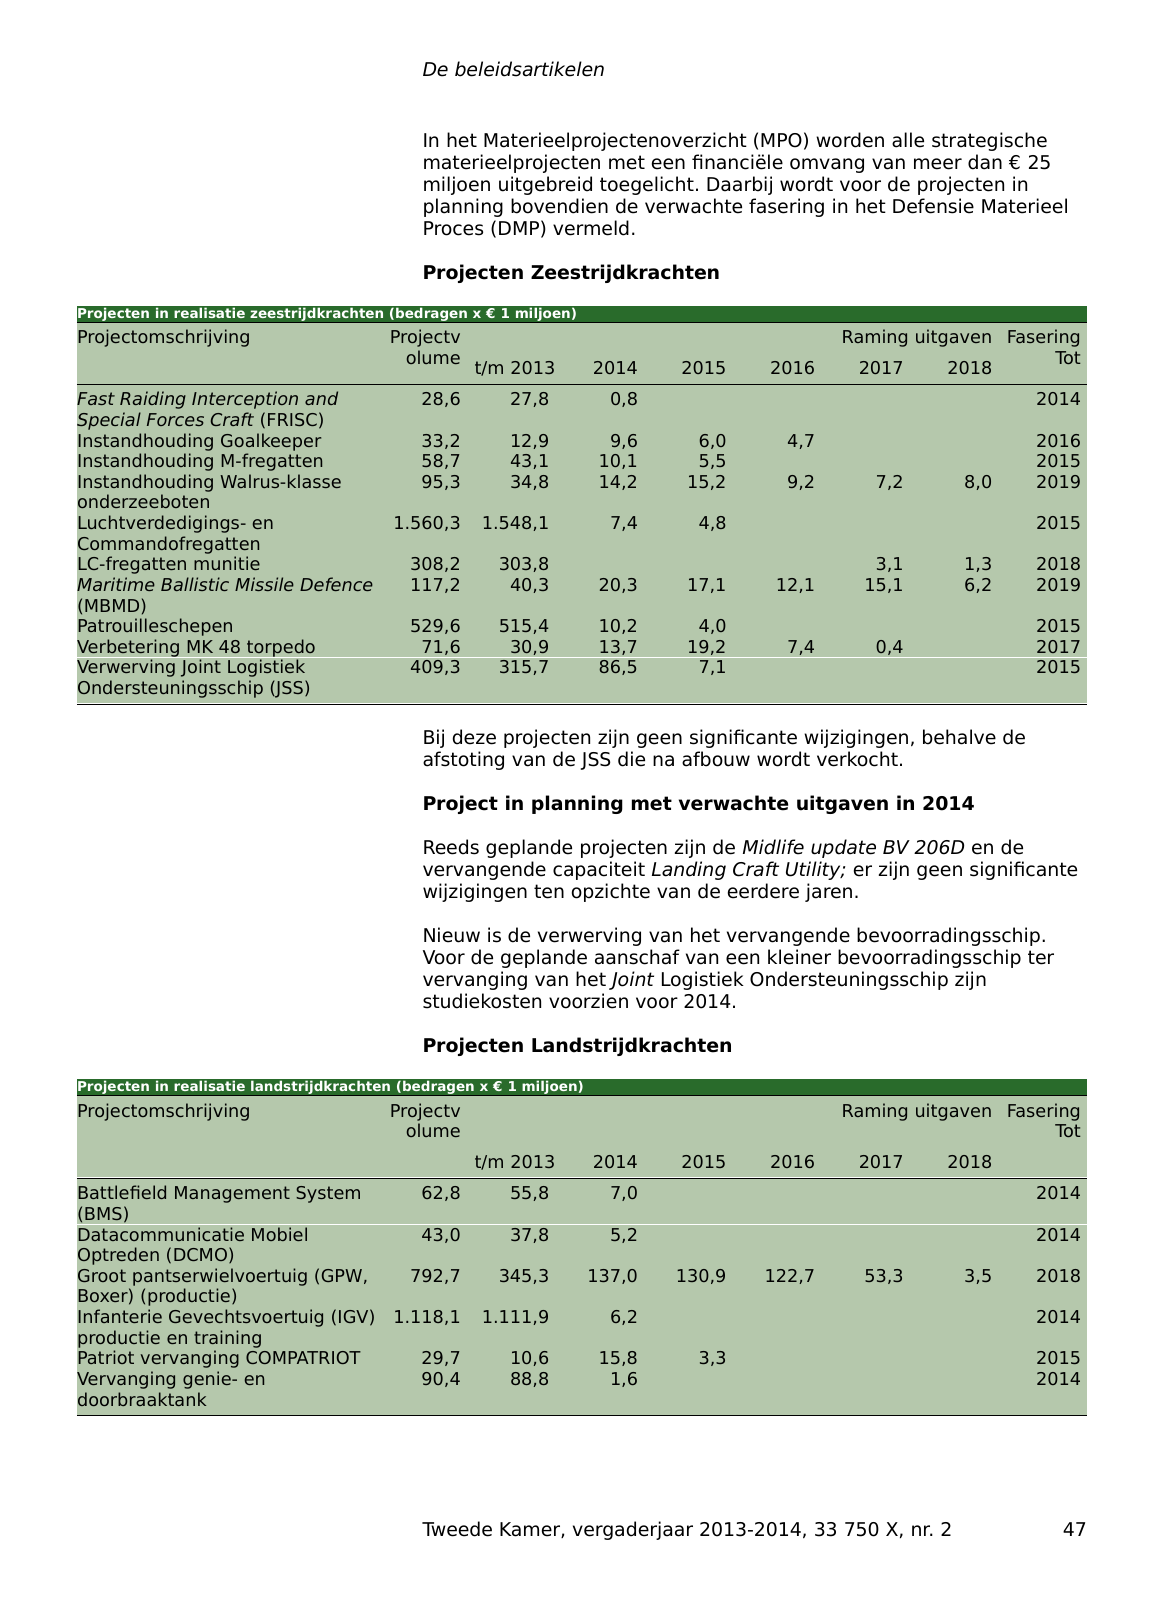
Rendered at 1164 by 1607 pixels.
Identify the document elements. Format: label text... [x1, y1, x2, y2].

text Reeds geplande projecten zijn de Midlife update BV 206D en de vervangende capaciteit Landing Craft Utility; er zijn geen significante wijzigingen ten opzichte van de eerdere jaren. [422, 837, 1087, 903]
table_cell 10,1 [555, 451, 644, 472]
table_cell [821, 1179, 909, 1224]
table_cell 7,4 [555, 513, 644, 554]
table_cell [909, 1225, 998, 1266]
table_cell Patriot vervanging COMPATRIOT [77, 1348, 378, 1369]
table_cell [821, 1348, 909, 1369]
table_cell [732, 1369, 821, 1415]
table_cell 95,3 [378, 472, 466, 513]
table_cell 12,1 [732, 575, 821, 616]
table_cell [644, 385, 732, 431]
table_cell 2017 [821, 353, 909, 384]
table_cell [644, 1225, 732, 1266]
table_cell 308,2 [378, 554, 466, 575]
table_cell [909, 451, 998, 472]
table_cell [644, 1179, 732, 1224]
table_cell [998, 1146, 1087, 1177]
table_cell 3,5 [909, 1266, 998, 1307]
table_cell Verbetering MK 48 torpedo [77, 637, 378, 657]
table_cell 12,9 [466, 431, 555, 451]
table_cell 529,6 [378, 616, 466, 637]
table_cell [732, 451, 821, 472]
table_cell [821, 616, 909, 637]
table_cell 2018 [909, 353, 998, 384]
table_cell [821, 513, 909, 554]
table_cell Datacommunicatie Mobiel Optreden (DCMO) [77, 1225, 378, 1266]
table_cell [821, 451, 909, 472]
table_cell 3,3 [644, 1348, 732, 1369]
table_cell 2016 [732, 353, 821, 384]
table_cell 137,0 [555, 1266, 644, 1307]
table_cell 2015 [998, 451, 1087, 472]
table_header Projecten in realisatie zeestrijdkrachten (bedragen x € 1 miljoen) [77, 306, 1087, 322]
table_cell 2018 [909, 1146, 998, 1177]
table_cell 10,6 [466, 1348, 555, 1369]
table_cell 1.118,1 [378, 1307, 466, 1348]
table_cell 1.560,3 [378, 513, 466, 554]
table_cell 130,9 [644, 1266, 732, 1307]
table_cell 2016 [732, 1146, 821, 1177]
table_cell Instandhouding Goalkeeper [77, 431, 378, 451]
table_cell [909, 1369, 998, 1415]
table_cell 19,2 [644, 637, 732, 657]
table_cell t/m 2013 [466, 1146, 555, 1177]
table_cell [909, 1179, 998, 1224]
table_cell [821, 1307, 909, 1348]
table_cell 2017 [998, 637, 1087, 657]
table_cell 122,7 [732, 1266, 821, 1307]
table_cell [644, 1307, 732, 1348]
table_cell 2019 [998, 575, 1087, 616]
table_cell 33,2 [378, 431, 466, 451]
table_cell 0,8 [555, 385, 644, 431]
table_cell 53,3 [821, 1266, 909, 1307]
table_cell [732, 385, 821, 431]
table_cell 4,0 [644, 616, 732, 637]
table_cell 2018 [998, 554, 1087, 575]
table_cell 15,1 [821, 575, 909, 616]
table_cell 2019 [998, 472, 1087, 513]
table_cell 30,9 [466, 637, 555, 657]
table_cell 2014 [998, 385, 1087, 431]
table_cell 2015 [644, 353, 732, 384]
table_cell Groot pantserwielvoertuig (GPW, Boxer) (productie) [77, 1266, 378, 1307]
table_cell 117,2 [378, 575, 466, 616]
table_cell 303,8 [466, 554, 555, 575]
table_cell 315,7 [466, 658, 555, 703]
table_cell 40,3 [466, 575, 555, 616]
table_cell [644, 554, 732, 575]
table_cell 15,2 [644, 472, 732, 513]
table_cell 515,4 [466, 616, 555, 637]
table_cell 9,6 [555, 431, 644, 451]
table_cell Battlefield Management System (BMS) [77, 1179, 378, 1224]
table_cell [732, 554, 821, 575]
table_cell LC-fregatten munitie [77, 554, 378, 575]
text Bij deze projecten zijn geen significante wijzigingen, behalve de afstoting van de JSS die na afbouw wordt verkocht. [422, 727, 1087, 771]
table_cell 7,0 [555, 1179, 644, 1224]
text In het Materieelprojectenoverzicht (MPO) worden alle strategische materieelprojecten met een financiële omvang van meer dan € 25 miljoen uitgebreid toegelicht. Daarbij wordt voor de projecten in planning bovendien de verwachte fasering in het Defensie Materieel Proces (DMP) vermeld. [422, 130, 1087, 240]
table_cell Maritime Ballistic Missile Defence (MBMD) [77, 575, 378, 616]
table_cell 17,1 [644, 575, 732, 616]
table_cell 88,8 [466, 1369, 555, 1415]
table_cell 2015 [998, 658, 1087, 703]
table_cell 1,3 [909, 554, 998, 575]
table_cell 62,8 [378, 1179, 466, 1224]
table_cell 4,7 [732, 431, 821, 451]
table_cell 792,7 [378, 1266, 466, 1307]
table_cell 0,4 [821, 637, 909, 657]
table_cell Projectvolume [378, 323, 466, 353]
table_cell [555, 554, 644, 575]
table_cell Raming uitgaven [466, 1096, 998, 1146]
table_cell Instandhouding M-fregatten [77, 451, 378, 472]
table_cell 409,3 [378, 658, 466, 703]
table_cell [909, 658, 998, 703]
table_cell Raming uitgaven [466, 323, 998, 353]
table_cell 2017 [821, 1146, 909, 1177]
table_cell 28,6 [378, 385, 466, 431]
table_cell 8,0 [909, 472, 998, 513]
table_cell 9,2 [732, 472, 821, 513]
table_cell [909, 431, 998, 451]
table_cell 13,7 [555, 637, 644, 657]
table_cell [909, 616, 998, 637]
table_cell Luchtverdedigings- en Commandofregatten [77, 513, 378, 554]
text Nieuw is de verwerving van het vervangende bevoorradingsschip. Voor de geplande aanschaf van een kleiner bevoorradingsschip ter vervanging van het Joint Logistiek Ondersteuningsschip zijn studiekosten voorzien voor 2014. [422, 925, 1087, 1013]
table_cell Fast Raiding Interception and Special Forces Craft (FRISC) [77, 385, 378, 431]
table_cell 3,1 [821, 554, 909, 575]
table_cell 6,2 [909, 575, 998, 616]
table_cell t/m 2013 [466, 353, 555, 384]
table_cell Fasering Tot [998, 1096, 1087, 1146]
table_cell 6,2 [555, 1307, 644, 1348]
table_cell 5,2 [555, 1225, 644, 1266]
table_cell 2018 [998, 1266, 1087, 1307]
table_cell 7,4 [732, 637, 821, 657]
table_cell [821, 385, 909, 431]
table_cell 2014 [998, 1369, 1087, 1415]
table_cell 1.548,1 [466, 513, 555, 554]
table_cell [732, 1179, 821, 1224]
table_cell 345,3 [466, 1266, 555, 1307]
table_cell 2015 [998, 513, 1087, 554]
table_cell 14,2 [555, 472, 644, 513]
table_cell [644, 1369, 732, 1415]
table_cell Fasering Tot [998, 323, 1087, 353]
table_cell [909, 385, 998, 431]
table_cell [732, 1307, 821, 1348]
table_cell [909, 1348, 998, 1369]
table_cell 2015 [998, 616, 1087, 637]
table_cell Projectomschrijving [77, 323, 378, 353]
table_cell 27,8 [466, 385, 555, 431]
table_cell 7,2 [821, 472, 909, 513]
table_cell 37,8 [466, 1225, 555, 1266]
table_cell 6,0 [644, 431, 732, 451]
table_cell 5,5 [644, 451, 732, 472]
table_cell Patrouilleschepen [77, 616, 378, 637]
table_cell 2014 [998, 1179, 1087, 1224]
table_cell 43,0 [378, 1225, 466, 1266]
table_cell 86,5 [555, 658, 644, 703]
table_cell [821, 431, 909, 451]
table_cell 20,3 [555, 575, 644, 616]
table_header Projecten in realisatie landstrijdkrachten (bedragen x € 1 miljoen) [77, 1079, 1087, 1095]
table_cell 2015 [644, 1146, 732, 1177]
table_cell 2014 [555, 1146, 644, 1177]
table_cell 1.111,9 [466, 1307, 555, 1348]
table_cell Projectvolume [378, 1096, 466, 1146]
table_cell [909, 637, 998, 657]
table_cell Instandhouding Walrus-klasse onderzeeboten [77, 472, 378, 513]
table_cell [732, 1225, 821, 1266]
table_cell 15,8 [555, 1348, 644, 1369]
table_cell 58,7 [378, 451, 466, 472]
table_cell 90,4 [378, 1369, 466, 1415]
table_cell [732, 616, 821, 637]
subtitle Projecten Landstrijdkrachten [422, 1035, 1087, 1057]
table_cell [909, 513, 998, 554]
table_cell 4,8 [644, 513, 732, 554]
table_cell 1,6 [555, 1369, 644, 1415]
table_cell 34,8 [466, 472, 555, 513]
table_cell [821, 1225, 909, 1266]
table_cell 10,2 [555, 616, 644, 637]
table_cell 2014 [555, 353, 644, 384]
table_cell 2016 [998, 431, 1087, 451]
table_cell 2014 [998, 1307, 1087, 1348]
table_cell Verwerving Joint Logistiek Ondersteuningsschip (JSS) [77, 658, 378, 703]
subtitle Project in planning met verwachte uitgaven in 2014 [422, 793, 1087, 815]
table_cell Infanterie Gevechtsvoertuig (IGV) productie en training [77, 1307, 378, 1348]
table_cell Vervanging genie- en doorbraaktank [77, 1369, 378, 1415]
table_cell [821, 1369, 909, 1415]
table_cell Projectomschrijving [77, 1096, 378, 1146]
table_cell [909, 1307, 998, 1348]
table_cell 71,6 [378, 637, 466, 657]
table_cell 7,1 [644, 658, 732, 703]
table_cell [732, 513, 821, 554]
table_cell [732, 658, 821, 703]
table_cell 2015 [998, 1348, 1087, 1369]
table_cell 29,7 [378, 1348, 466, 1369]
subtitle Projecten Zeestrijdkrachten [422, 262, 1087, 284]
table_cell 43,1 [466, 451, 555, 472]
table_cell [732, 1348, 821, 1369]
table_cell [821, 658, 909, 703]
table_cell 55,8 [466, 1179, 555, 1224]
table_cell 2014 [998, 1225, 1087, 1266]
